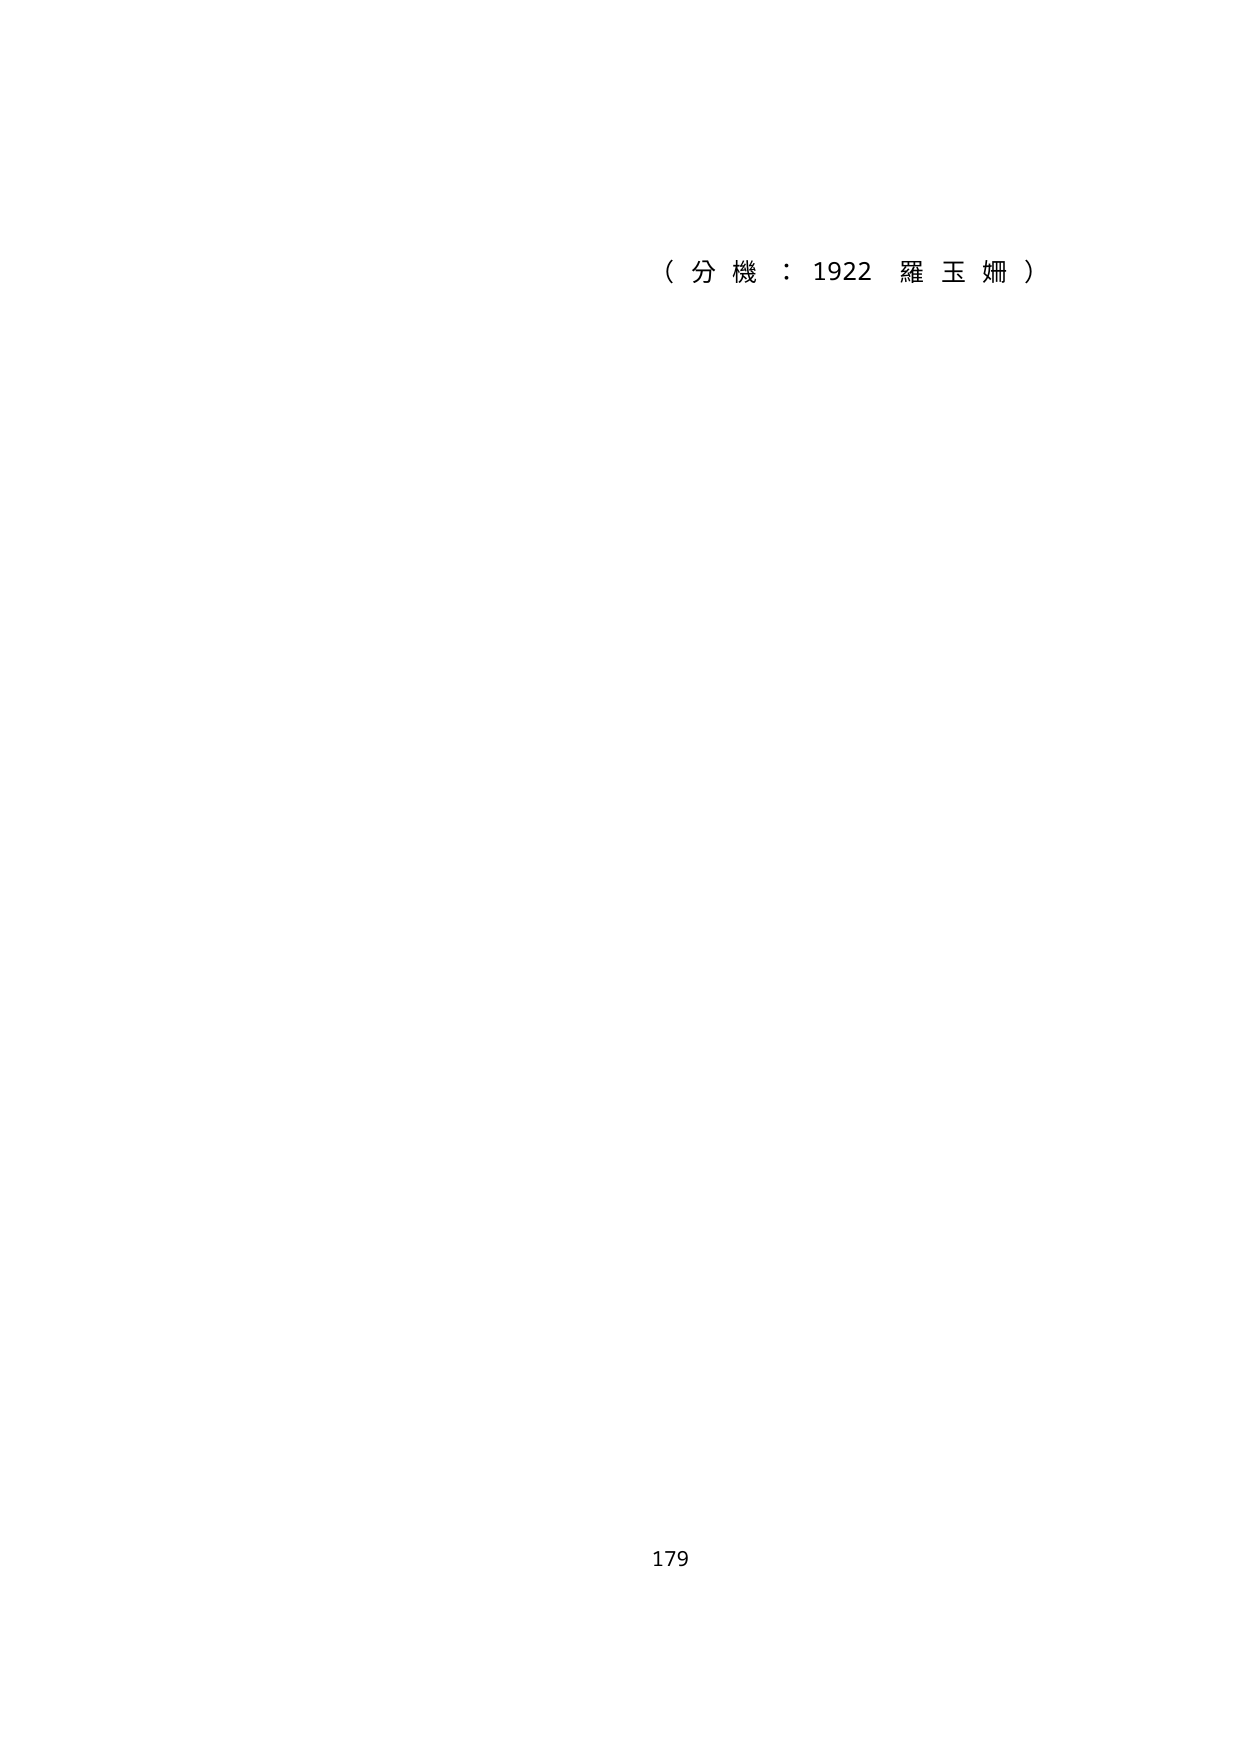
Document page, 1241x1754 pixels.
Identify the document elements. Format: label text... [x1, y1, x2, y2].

text （分機：1922 羅玉姍） [183, 229, 1058, 292]
